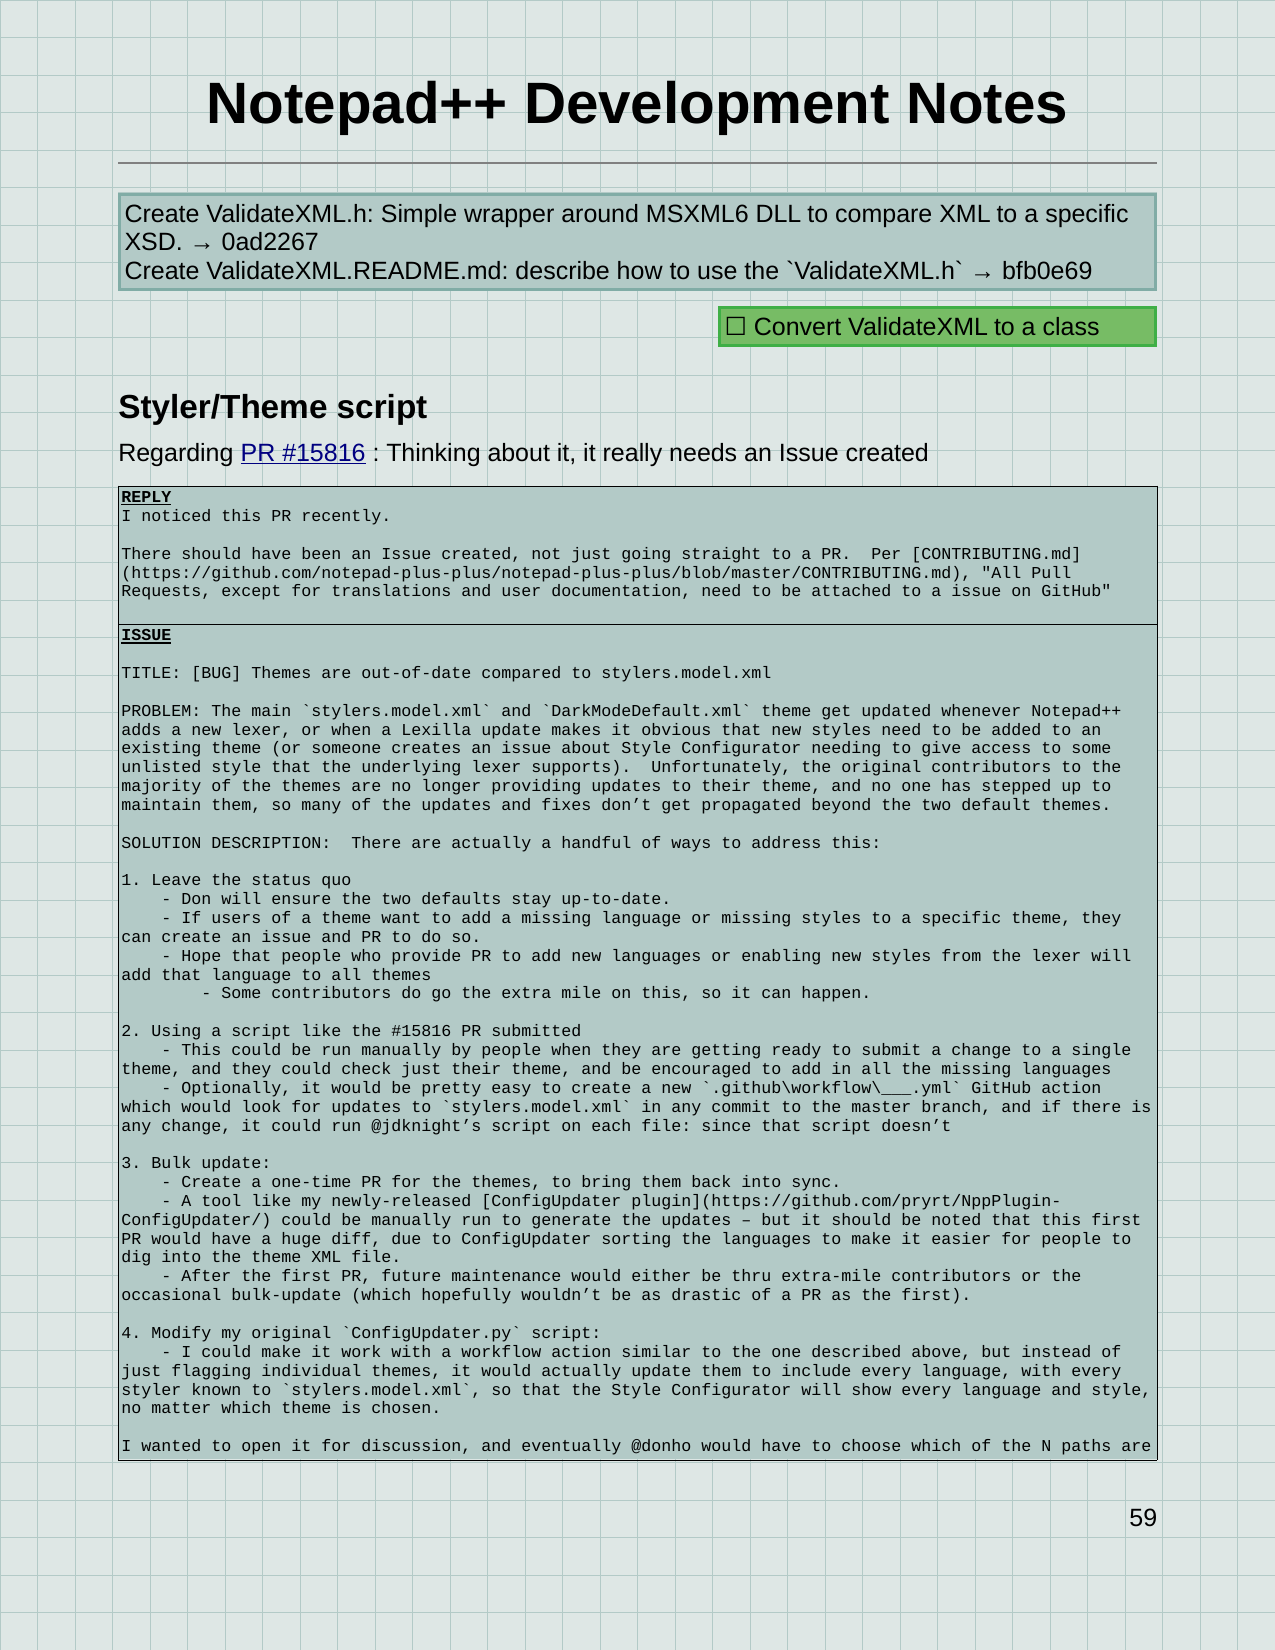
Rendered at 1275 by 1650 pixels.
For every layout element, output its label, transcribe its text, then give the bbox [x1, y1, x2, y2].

text Regarding PR #15816 : Thinking about it, it really needs an Issue created [118, 438, 1157, 467]
text Create ValidateXML.README.md: describe how to use the `ValidateXML.h` → bfb0e69 [121, 250, 1154, 288]
table_header REPLY I noticed this PR recently. There should have been an Issue created, not just going straight to a PR. Per [CONTRIBUTING.md](https://github.com/notepad-plus-plus/notepad-plus-plus/blob/master/CONTRIBUTING.md), "All Pull Requests, except for translations and user documentation, need to be attached to a issue on GitHub" [119, 487, 1157, 624]
table_cell ISSUE TITLE: [BUG] Themes are out-of-date compared to stylers.model.xml PROBLEM: The main `stylers.model.xml` and `DarkModeDefault.xml` theme get updated whenever Notepad++ adds a new lexer, or when a Lexilla update makes it obvious that new styles need to be added to an existing theme (or someone creates an issue about Style Configurator needing to give access to some unlisted style that the underlying lexer supports). Unfortunately, the original contributors to the majority of the themes are no longer providing updates to their theme, and no one has stepped up to maintain them, so many of the updates and fixes don’t get propagated beyond the two default themes. SOLUTION DESCRIPTION: There are actually a handful of ways to address this: 1. Leave the status quo - Don will ensure the two defaults stay up-to-date. - If users of a theme want to add a missing language or missing styles to a specific theme, they can create an issue and PR to do so. - Hope that people who provide PR to add new languages or enabling new styles from the lexer will add that language to all themes - Some contributors do go the extra mile on this, so it can happen. 2. Using a script like the #15816 PR submitted - This could be run manually by people when they are getting ready to submit a change to a single theme, and they could check just their theme, and be encouraged to add in all the missing languages - Optionally, it would be pretty easy to create a new `.github\workflow\___.yml` GitHub action which would look for updates to `stylers.model.xml` in any commit to the master branch, and if there is any change, it could run @jdknight’s script on each file: since that script doesn’t 3. Bulk update: - Create a one-time PR for the themes, to bring them back into sync. - A tool like my newly-released [ConfigUpdater plugin](https://github.com/pryrt/NppPlugin-ConfigUpdater/) could be manually run to generate the updates – but it should be noted that this first PR would have a huge diff, due to ConfigUpdater sorting the languages to make it easier for people to dig into the theme XML file. - After the first PR, future maintenance would either be thru extra-mile contributors or the occasional bulk-update (which hopefully wouldn’t be as drastic of a PR as the first). 4. Modify my original `ConfigUpdater.py` script: - I could make it work with a workflow action similar to the one described above, but instead of just flagging individual themes, it would actually update them to include every language, with every styler known to `stylers.model.xml`, so that the Style Configurator will show every language and style, no matter which theme is chosen. I wanted to open it for discussion, and eventually @donho would have to choose which of the N paths are [119, 625, 1157, 1459]
text ☐ Convert ValidateXML to a class [721, 309, 1154, 344]
subtitle Styler/Theme script [118, 387, 1157, 426]
text Create ValidateXML.h: Simple wrapper around MSXML6 DLL to compare XML to a specific XSD. → 0ad2267 [121, 196, 1154, 250]
